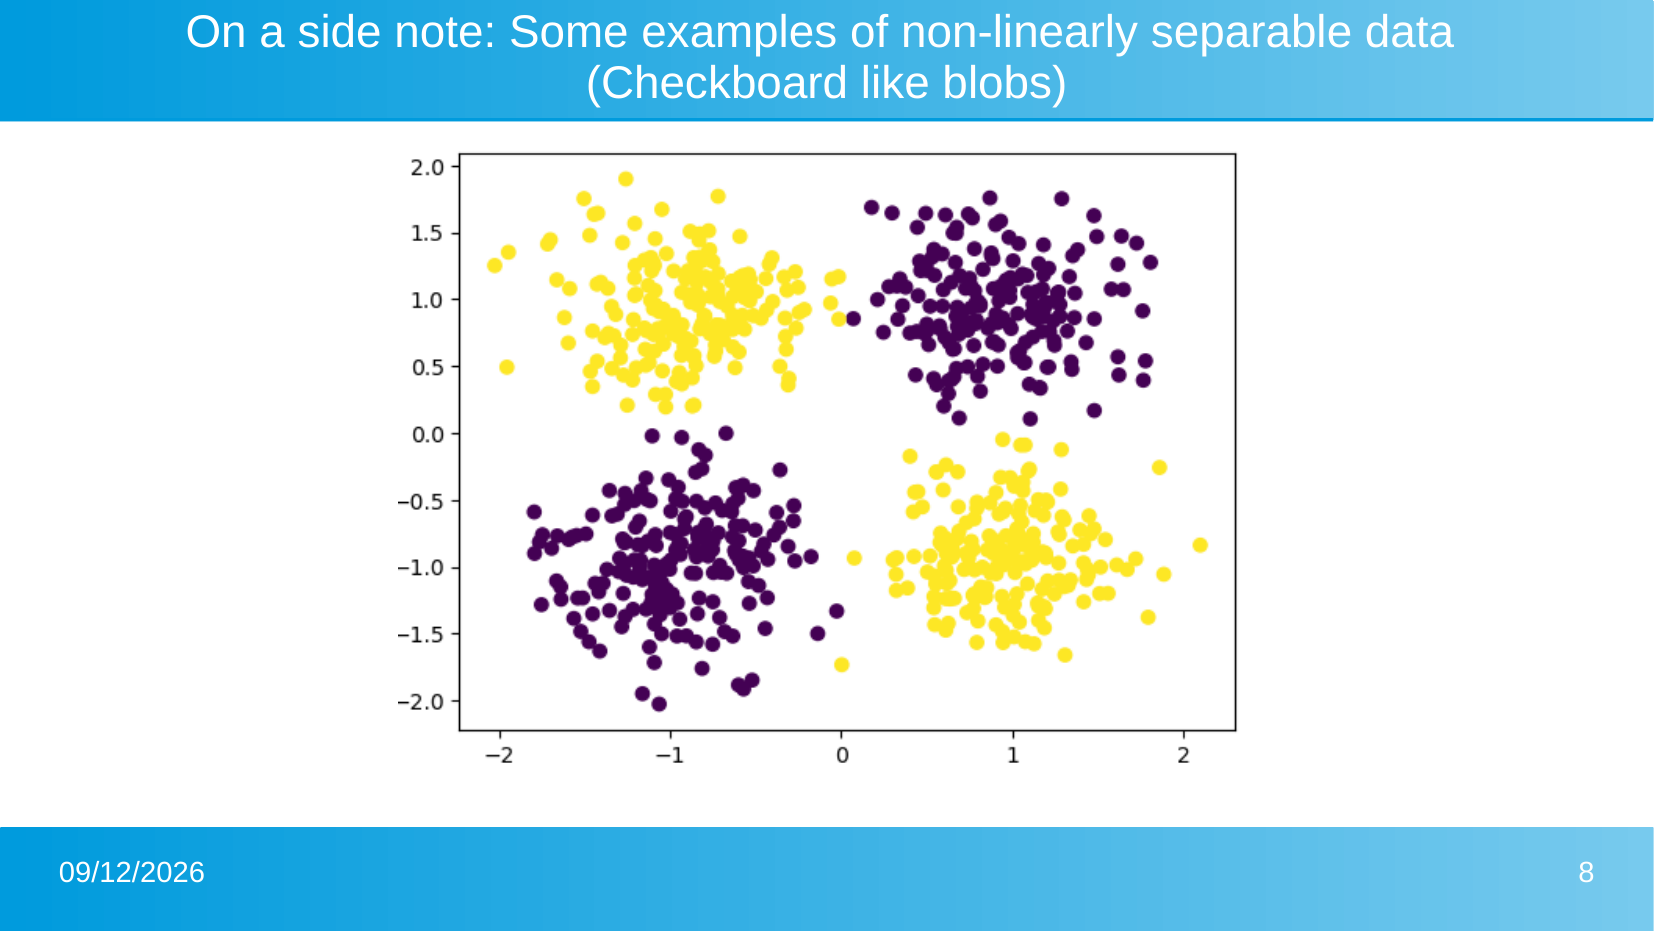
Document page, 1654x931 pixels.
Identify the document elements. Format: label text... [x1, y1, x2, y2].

title On a side note: Some examples of non-linearly separable data (Checkboard like blobs) [59, 5, 1595, 109]
picture [398, 141, 1257, 789]
